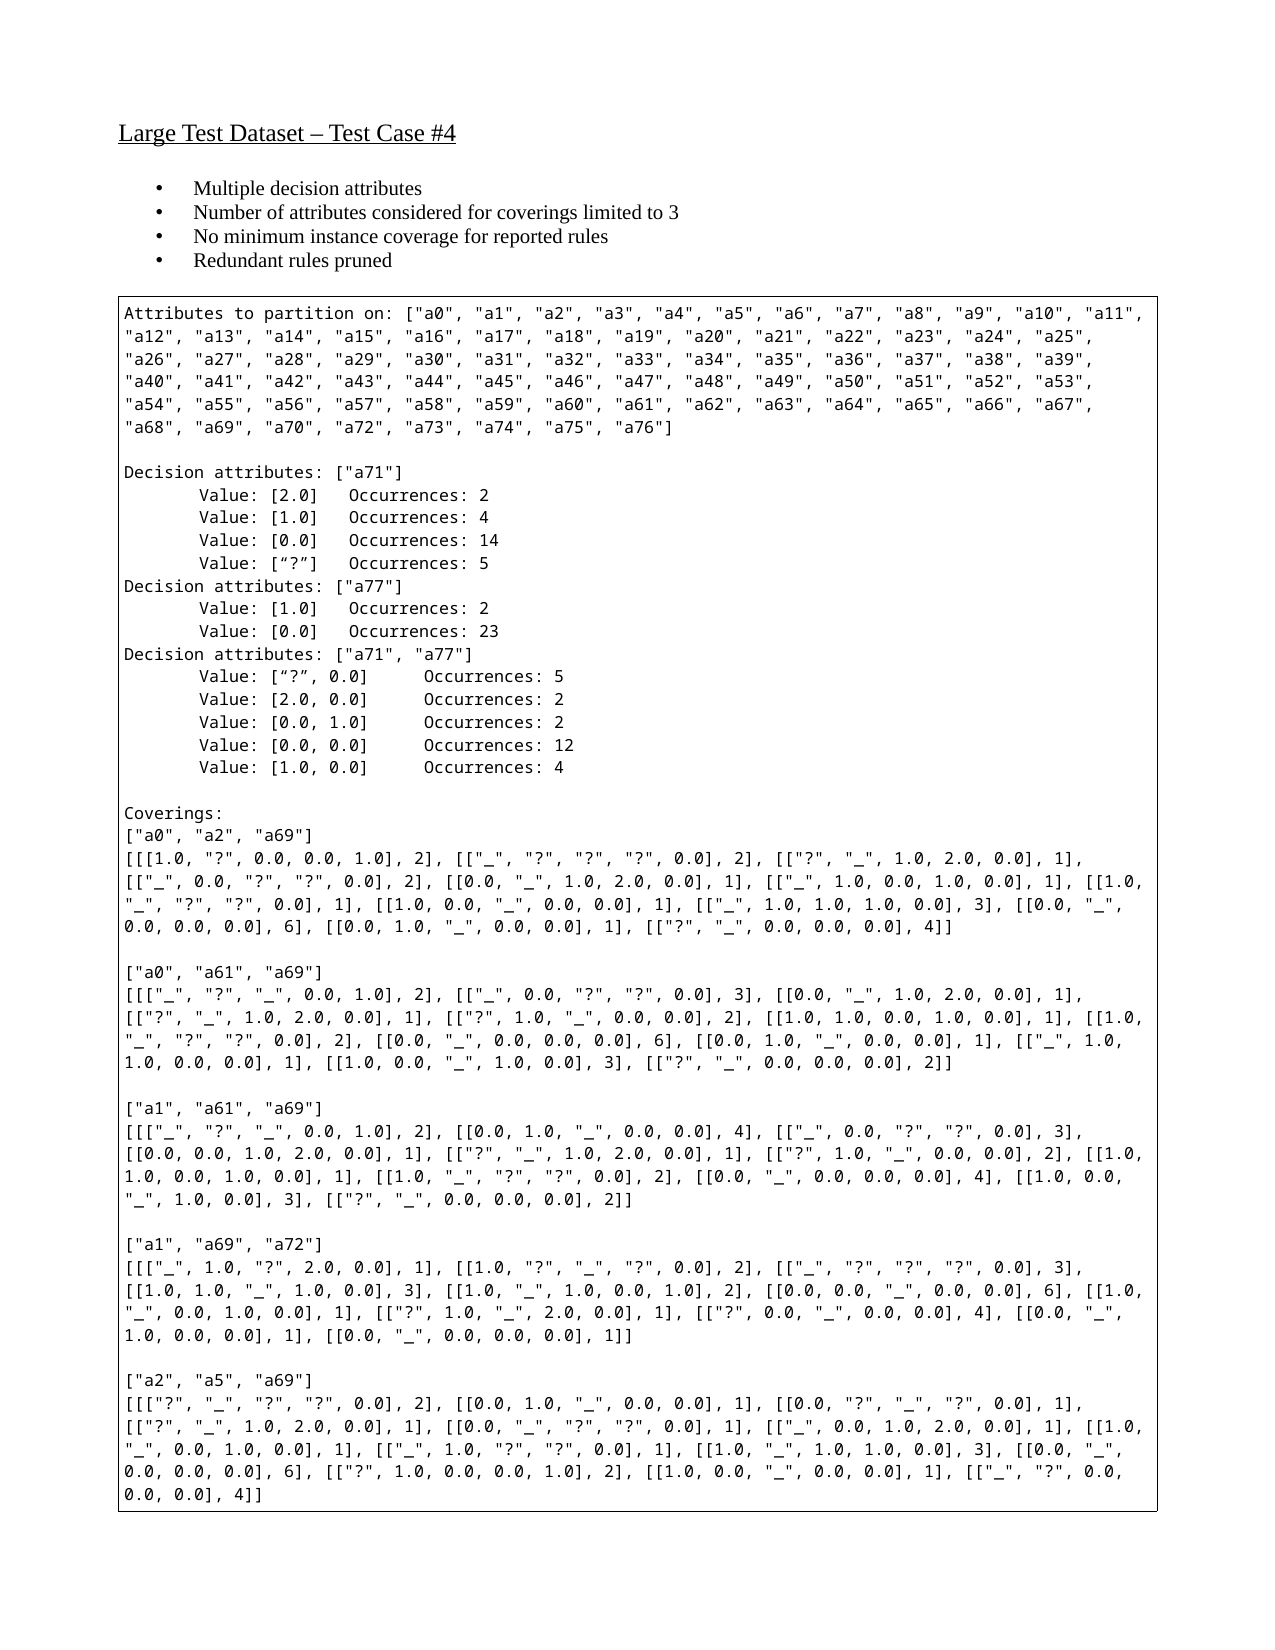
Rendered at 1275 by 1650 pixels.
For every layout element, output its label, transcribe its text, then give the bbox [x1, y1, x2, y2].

list Multiple decision attributes [156, 176, 1157, 200]
list Redundant rules pruned [156, 248, 1157, 272]
list No minimum instance coverage for reported rules [156, 224, 1157, 248]
text Large Test Dataset – Test Case #4 [118, 118, 1157, 147]
table_header Attributes to partition on: ["a0", "a1", "a2", "a3", "a4", "a5", "a6", "a7", "a8", "a9", "a10", "a11", "a12", "a13", "a14", "a15", "a16", "a17", "a18", "a19", "a20", "a21", "a22", "a23", "a24", "a25", "a26", "a27", "a28", "a29", "a30", "a31", "a32", "a33", "a34", "a35", "a36", "a37", "a38", "a39", "a40", "a41", "a42", "a43", "a44", "a45", "a46", "a47", "a48", "a49", "a50", "a51", "a52", "a53", "a54", "a55", "a56", "a57", "a58", "a59", "a60", "a61", "a62", "a63", "a64", "a65", "a66", "a67", "a68", "a69", "a70", "a72", "a73", "a74", "a75", "a76"] Decision attributes: ["a71"] Value: [2.0] Occurrences: 2 Value: [1.0] Occurrences: 4 Value: [0.0] Occurrences: 14 Value: [“?”] Occurrences: 5 Decision attributes: ["a77"] Value: [1.0] Occurrences: 2 Value: [0.0] Occurrences: 23 Decision attributes: ["a71", "a77"] Value: [“?”, 0.0] Occurrences: 5 Value: [2.0, 0.0] Occurrences: 2 Value: [0.0, 1.0] Occurrences: 2 Value: [0.0, 0.0] Occurrences: 12 Value: [1.0, 0.0] Occurrences: 4 Coverings: ["a0", "a2", "a69"] [[[1.0, "?", 0.0, 0.0, 1.0], 2], [["_", "?", "?", "?", 0.0], 2], [["?", "_", 1.0, 2.0, 0.0], 1], [["_", 0.0, "?", "?", 0.0], 2], [[0.0, "_", 1.0, 2.0, 0.0], 1], [["_", 1.0, 0.0, 1.0, 0.0], 1], [[1.0, "_", "?", "?", 0.0], 1], [[1.0, 0.0, "_", 0.0, 0.0], 1], [["_", 1.0, 1.0, 1.0, 0.0], 3], [[0.0, "_", 0.0, 0.0, 0.0], 6], [[0.0, 1.0, "_", 0.0, 0.0], 1], [["?", "_", 0.0, 0.0, 0.0], 4]] ["a0", "a61", "a69"] [[["_", "?", "_", 0.0, 1.0], 2], [["_", 0.0, "?", "?", 0.0], 3], [[0.0, "_", 1.0, 2.0, 0.0], 1], [["?", "_", 1.0, 2.0, 0.0], 1], [["?", 1.0, "_", 0.0, 0.0], 2], [[1.0, 1.0, 0.0, 1.0, 0.0], 1], [[1.0, "_", "?", "?", 0.0], 2], [[0.0, "_", 0.0, 0.0, 0.0], 6], [[0.0, 1.0, "_", 0.0, 0.0], 1], [["_", 1.0, 1.0, 0.0, 0.0], 1], [[1.0, 0.0, "_", 1.0, 0.0], 3], [["?", "_", 0.0, 0.0, 0.0], 2]] ["a1", "a61", "a69"] [[["_", "?", "_", 0.0, 1.0], 2], [[0.0, 1.0, "_", 0.0, 0.0], 4], [["_", 0.0, "?", "?", 0.0], 3], [[0.0, 0.0, 1.0, 2.0, 0.0], 1], [["?", "_", 1.0, 2.0, 0.0], 1], [["?", 1.0, "_", 0.0, 0.0], 2], [[1.0, 1.0, 0.0, 1.0, 0.0], 1], [[1.0, "_", "?", "?", 0.0], 2], [[0.0, "_", 0.0, 0.0, 0.0], 4], [[1.0, 0.0, "_", 1.0, 0.0], 3], [["?", "_", 0.0, 0.0, 0.0], 2]] ["a1", "a69", "a72"] [[["_", 1.0, "?", 2.0, 0.0], 1], [[1.0, "?", "_", "?", 0.0], 2], [["_", "?", "?", "?", 0.0], 3], [[1.0, 1.0, "_", 1.0, 0.0], 3], [[1.0, "_", 1.0, 0.0, 1.0], 2], [[0.0, 0.0, "_", 0.0, 0.0], 6], [[1.0, "_", 0.0, 1.0, 0.0], 1], [["?", 1.0, "_", 2.0, 0.0], 1], [["?", 0.0, "_", 0.0, 0.0], 4], [[0.0, "_", 1.0, 0.0, 0.0], 1], [[0.0, "_", 0.0, 0.0, 0.0], 1]] ["a2", "a5", "a69"] [[["?", "_", "?", "?", 0.0], 2], [[0.0, 1.0, "_", 0.0, 0.0], 1], [[0.0, "?", "_", "?", 0.0], 1], [["?", "_", 1.0, 2.0, 0.0], 1], [[0.0, "_", "?", "?", 0.0], 1], [["_", 0.0, 1.0, 2.0, 0.0], 1], [[1.0, "_", 0.0, 1.0, 0.0], 1], [["_", 1.0, "?", "?", 0.0], 1], [[1.0, "_", 1.0, 1.0, 0.0], 3], [[0.0, "_", 0.0, 0.0, 0.0], 6], [["?", 1.0, 0.0, 0.0, 1.0], 2], [[1.0, 0.0, "_", 0.0, 0.0], 1], [["_", "?", 0.0, 0.0, 0.0], 4]] [119, 297, 1157, 1511]
list Number of attributes considered for coverings limited to 3 [156, 200, 1157, 224]
